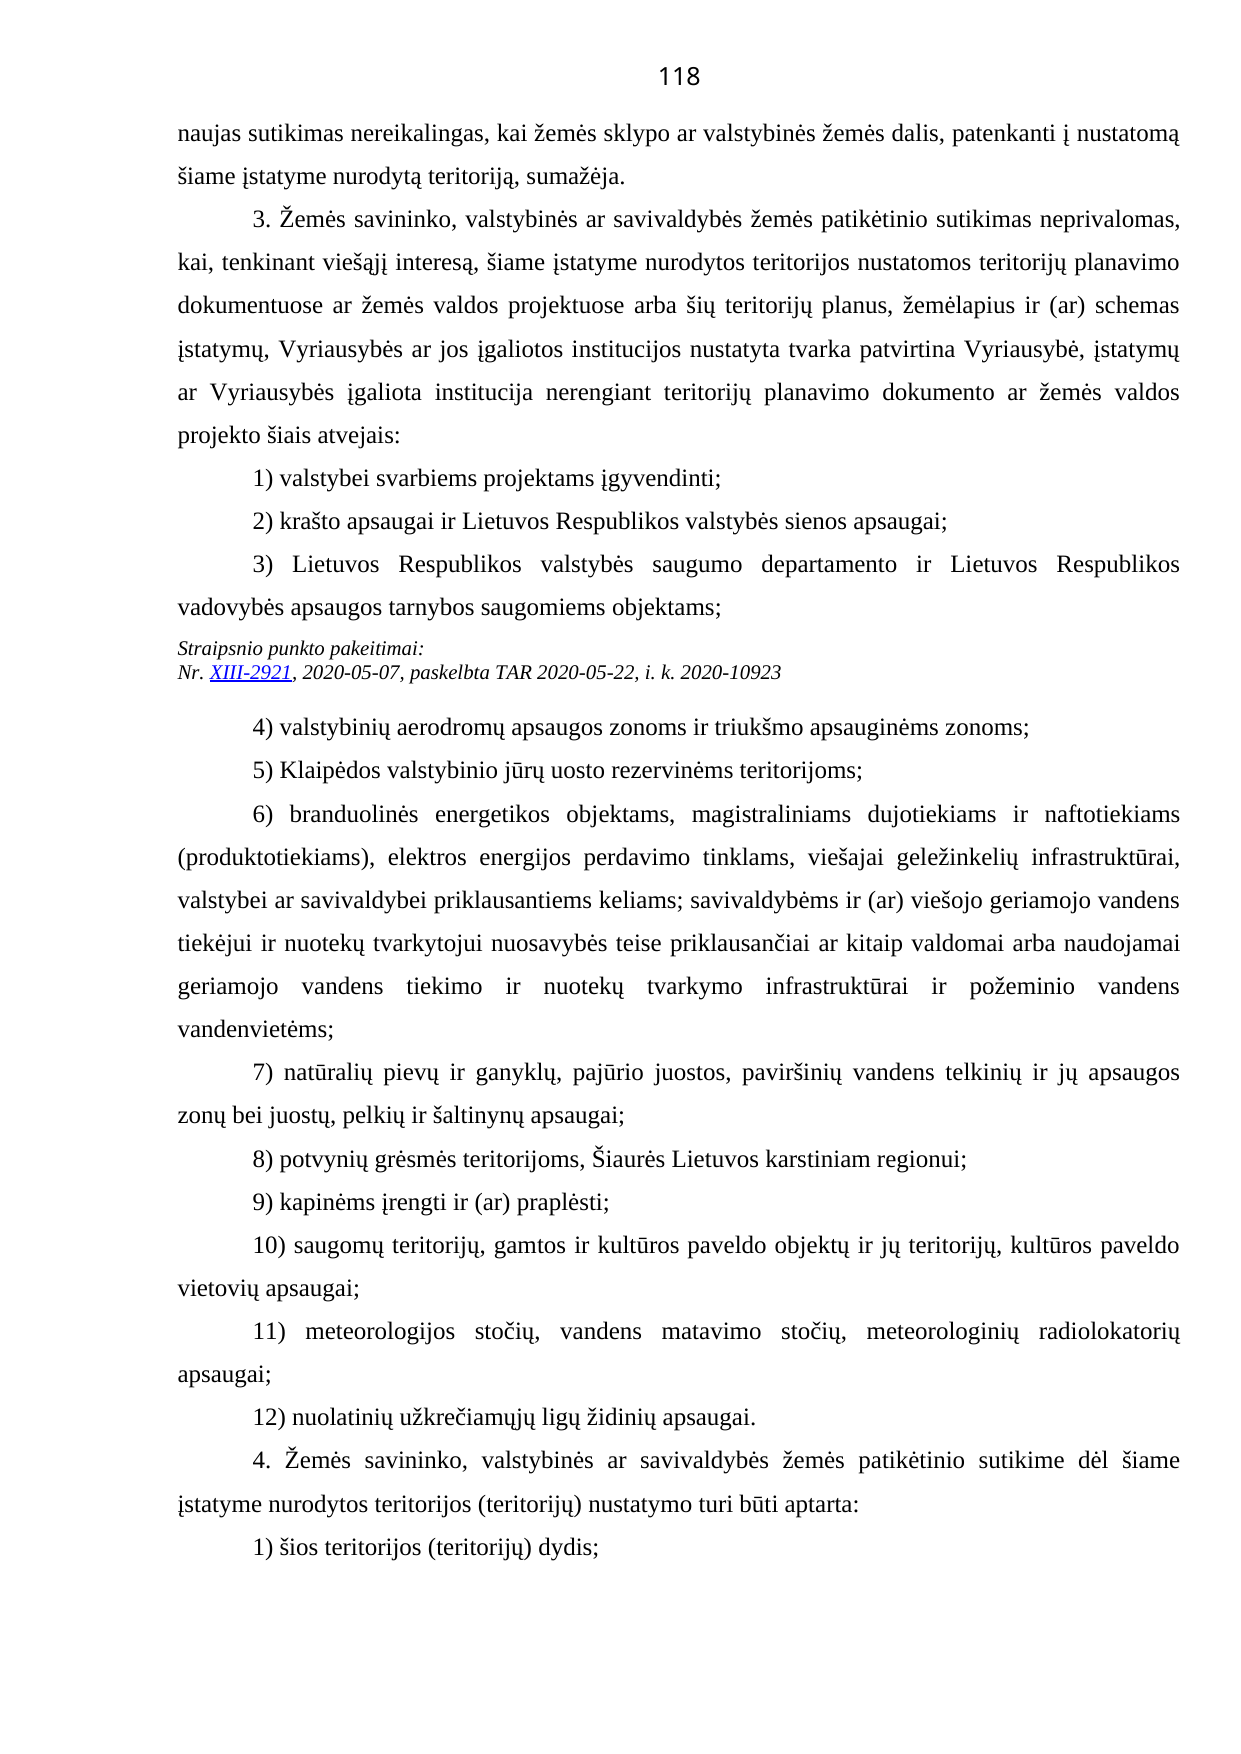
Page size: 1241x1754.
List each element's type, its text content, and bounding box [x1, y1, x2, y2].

text 7) natūralių pievų ir ganyklų, pajūrio juostos, paviršinių vandens telkinių ir jų apsaugos zonų bei juostų, pelkių ir šaltinynų apsaugai; [177, 1057, 1181, 1129]
text 11) meteorologijos stočių, vandens matavimo stočių, meteorologinių radiolokatorių apsaugai; [177, 1316, 1181, 1388]
text 4. Žemės savininko, valstybinės ar savivaldybės žemės patikėtinio sutikime dėl šiame įstatyme nurodytos teritorijos (teritorijų) nustatymo turi būti aptarta: [177, 1446, 1181, 1517]
text 4) valstybinių aerodromų apsaugos zonoms ir triukšmo apsauginėms zonoms; [177, 712, 1181, 741]
text 1) valstybei svarbiems projektams įgyvendinti; [177, 463, 1181, 492]
text 8) potvynių grėsmės teritorijoms, Šiaurės Lietuvos karstiniam regionui; [177, 1144, 1181, 1172]
text 5) Klaipėdos valstybinio jūrų uosto rezervinėms teritorijoms; [177, 756, 1181, 784]
text 10) saugomų teritorijų, gamtos ir kultūros paveldo objektų ir jų teritorijų, kultūros paveldo vietovių apsaugai; [177, 1230, 1181, 1302]
text 12) nuolatinių užkrečiamųjų ligų židinių apsaugai. [177, 1402, 1181, 1431]
text 2) krašto apsaugai ir Lietuvos Respublikos valstybės sienos apsaugai; [177, 506, 1181, 535]
text 1) šios teritorijos (teritorijų) dydis; [177, 1532, 1181, 1561]
text Nr. XIII-2921, 2020-05-07, paskelbta TAR 2020-05-22, i. k. 2020-10923 [177, 660, 1181, 684]
text naujas sutikimas nereikalingas, kai žemės sklypo ar valstybinės žemės dalis, patenkanti į nustatomą šiame įstatyme nurodytą teritoriją, sumažėja. [177, 118, 1181, 190]
text 3) Lietuvos Respublikos valstybės saugumo departamento ir Lietuvos Respublikos vadovybės apsaugos tarnybos saugomiems objektams; [177, 549, 1181, 621]
text Straipsnio punkto pakeitimai: [177, 636, 1181, 660]
text 6) branduolinės energetikos objektams, magistraliniams dujotiekiams ir naftotiekiams (produktotiekiams), elektros energijos perdavimo tinklams, viešajai geležinkelių infrastruktūrai, valstybei ar savivaldybei priklausantiems keliams; savivaldybėms ir (ar) viešojo geriamojo vandens tiekėjui ir nuotekų tvarkytojui nuosavybės teise priklausančiai ar kitaip valdomai arba naudojamai geriamojo vandens tiekimo ir nuotekų tvarkymo infrastruktūrai ir požeminio vandens vandenvietėms; [177, 799, 1181, 1043]
text 3. Žemės savininko, valstybinės ar savivaldybės žemės patikėtinio sutikimas neprivalomas, kai, tenkinant viešąjį interesą, šiame įstatyme nurodytos teritorijos nustatomos teritorijų planavimo dokumentuose ar žemės valdos projektuose arba šių teritorijų planus, žemėlapius ir (ar) schemas įstatymų, Vyriausybės ar jos įgaliotos institucijos nustatyta tvarka patvirtina Vyriausybė, įstatymų ar Vyriausybės įgaliota institucija nerengiant teritorijų planavimo dokumento ar žemės valdos projekto šiais atvejais: [177, 204, 1181, 449]
text 9) kapinėms įrengti ir (ar) praplėsti; [177, 1187, 1181, 1216]
